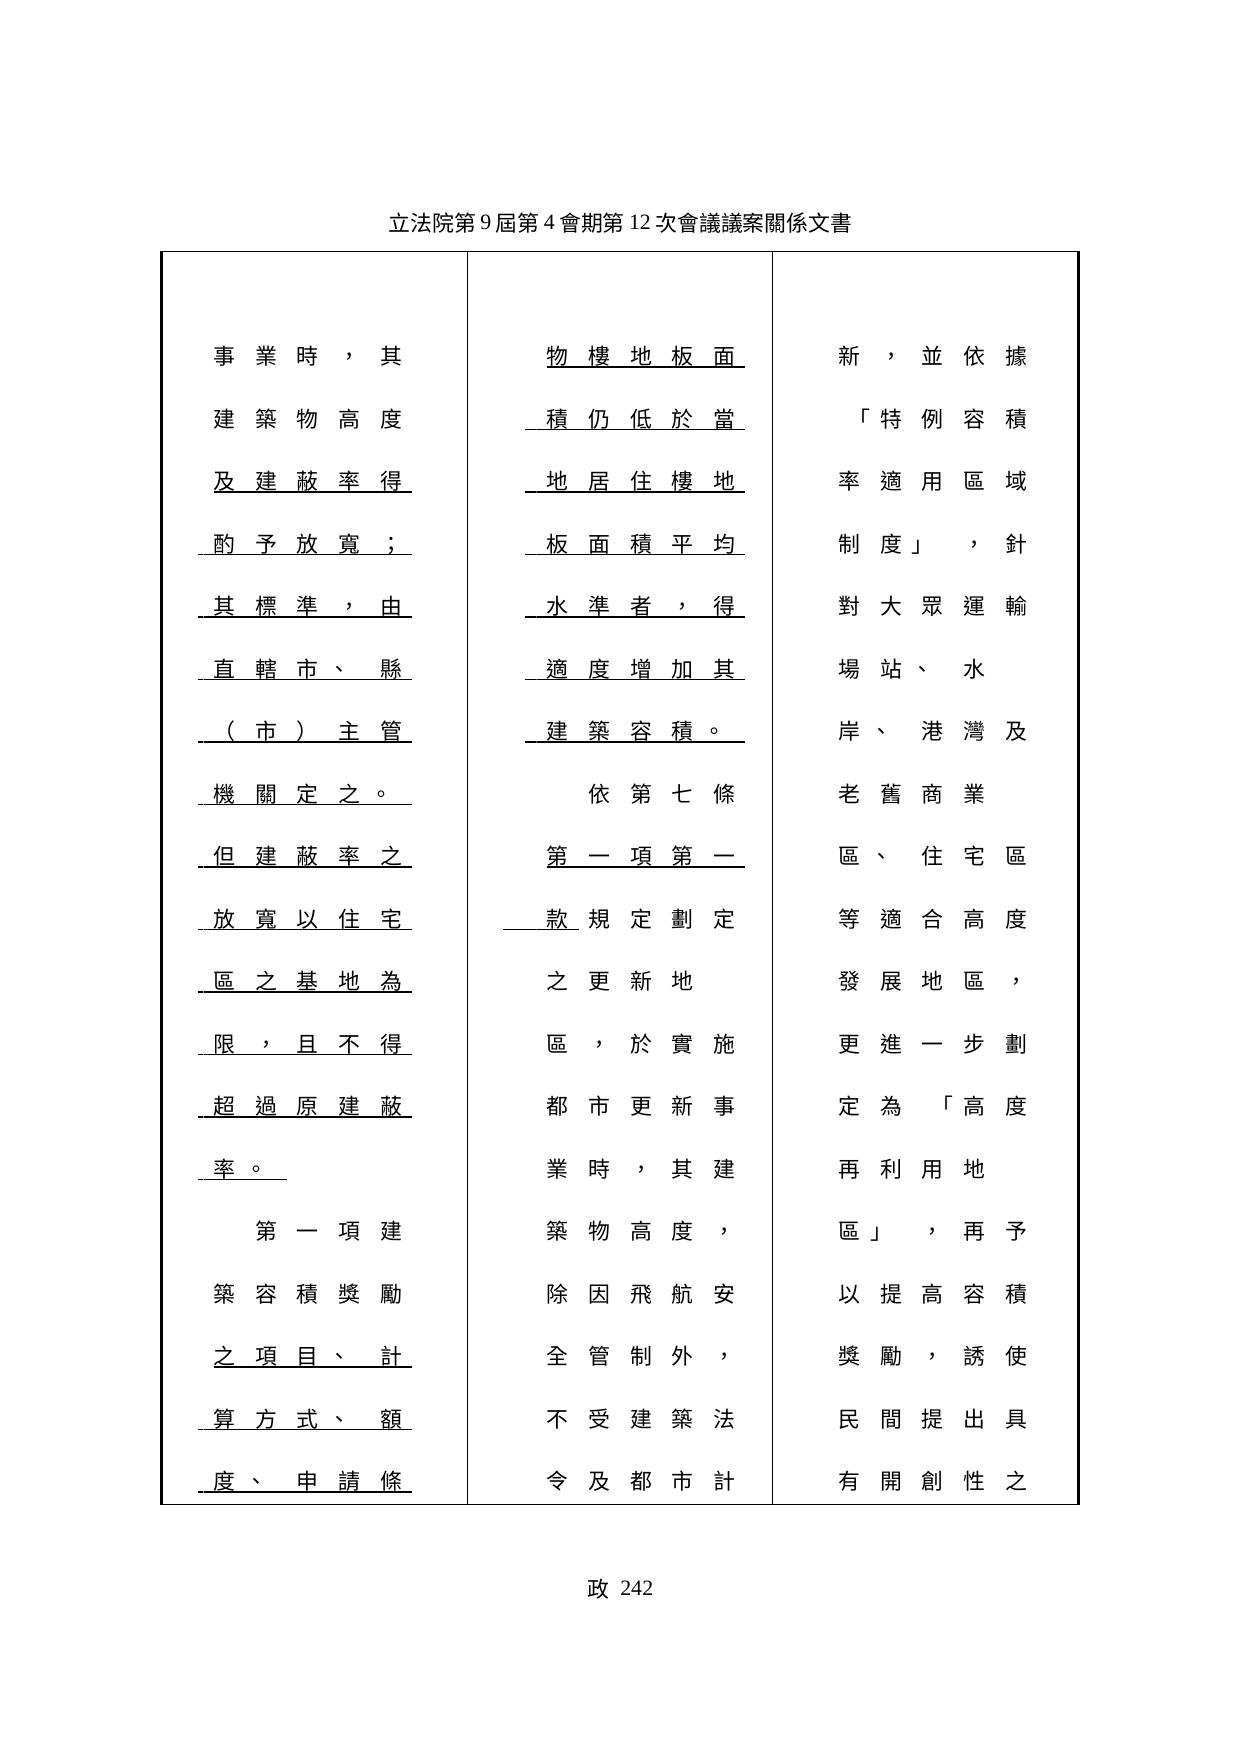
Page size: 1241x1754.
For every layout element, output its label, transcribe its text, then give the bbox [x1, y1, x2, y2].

table_cell 新，並依據「特例容積率適用區域制度」，針對大眾運輸場站、水岸、港灣及老舊商業區、住宅區等適合高度發展地區，更進一步劃定為「高度再利用地區」，再予以提高容積獎勵，誘使民間提出具有開創性之 [773, 252, 1077, 1504]
table_cell 物樓地板面積仍低於當地居住樓地板面積平均水準者，得適度增加其建築容積。 依第七條第一項第一款規定劃定之更新地區，於實施都市更新事業時，其建築物高度，除因飛航安全管制外，不受建築法令及都市計 [468, 252, 772, 1504]
table_cell 事業時，其建築物高度及建蔽率得酌予放寬；其標準，由直轄市、縣（市）主管機關定之。但建蔽率之放寬以住宅區之基地為限，且不得超過原建蔽率。 第一項建築容積獎勵之項目、計算方式、額度、申請條 [163, 252, 467, 1504]
